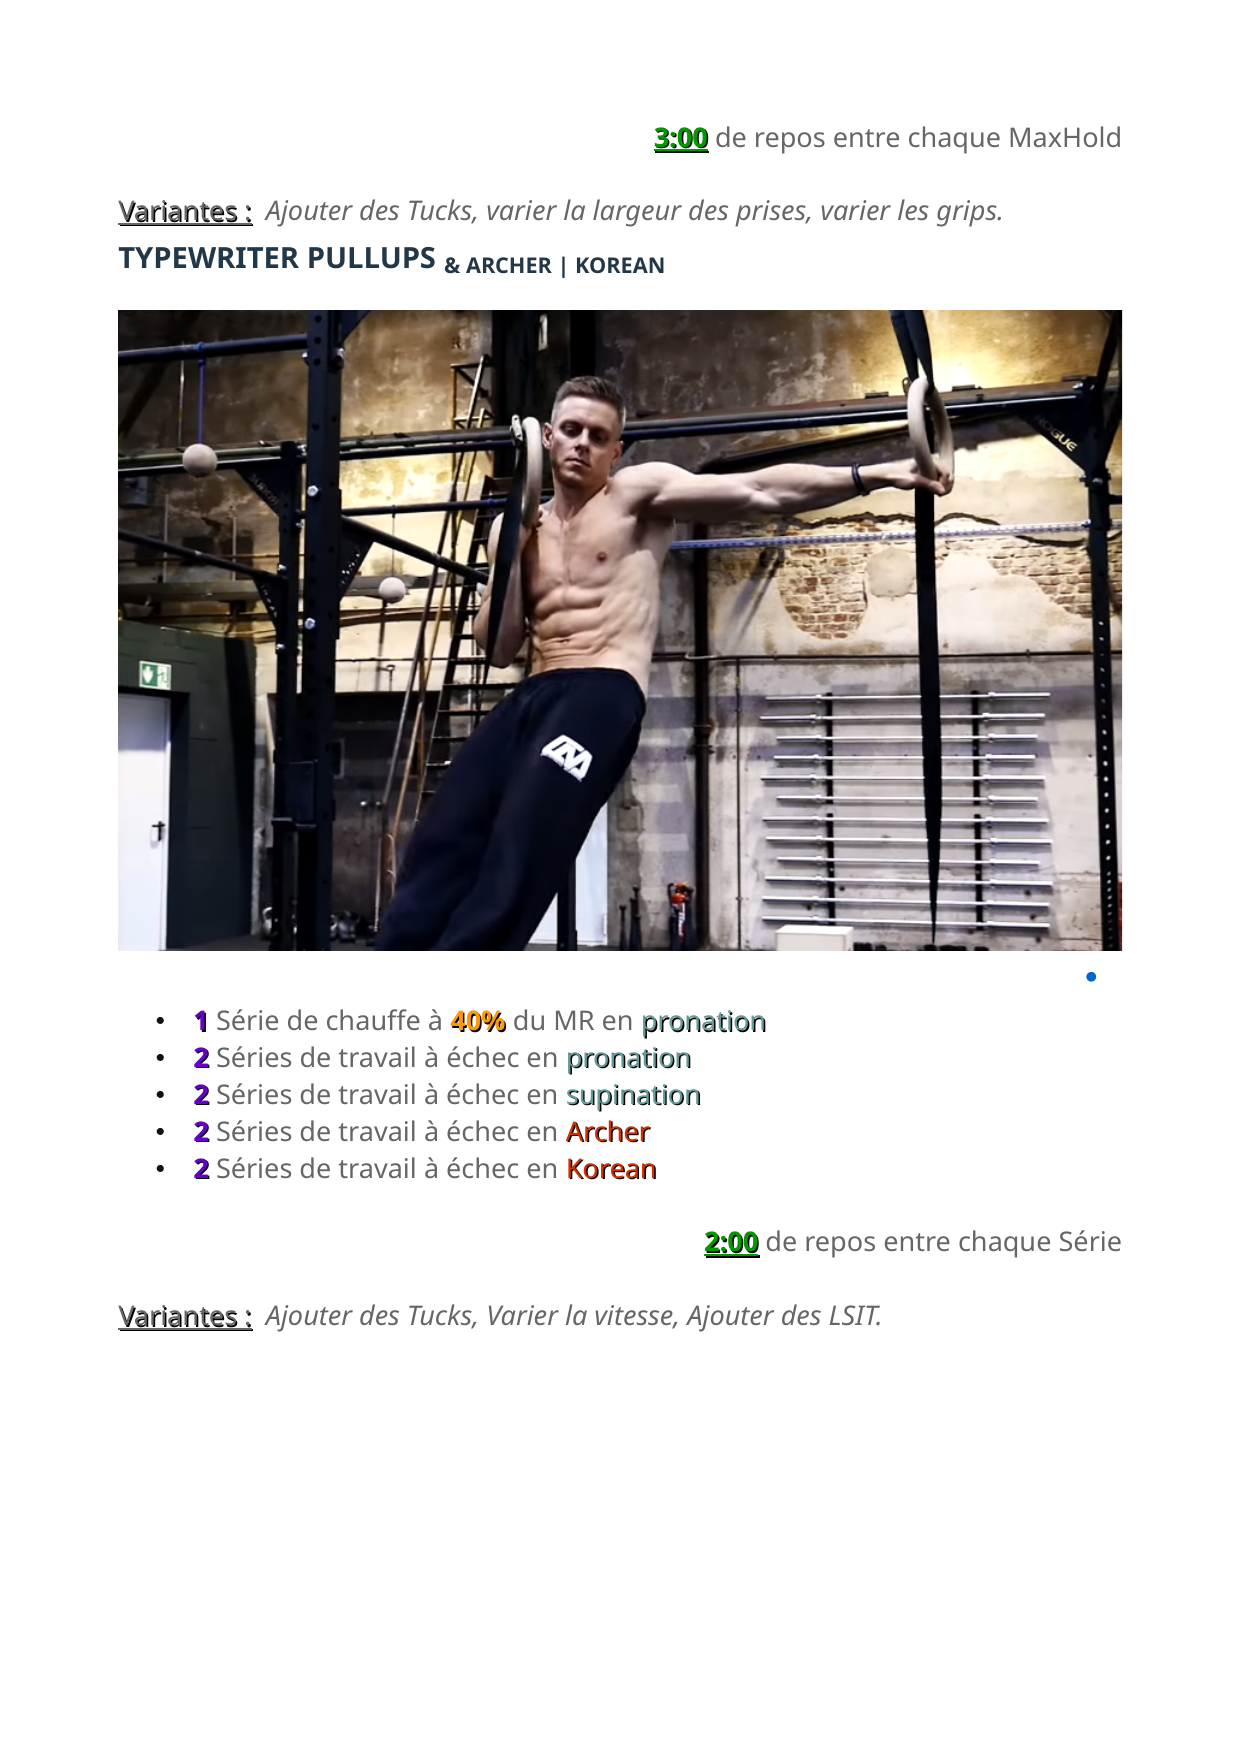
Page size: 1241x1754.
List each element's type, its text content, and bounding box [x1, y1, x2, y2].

text Variantes : Ajouter des Tucks, varier la largeur des prises, varier les grips. [118, 192, 1122, 229]
text Variantes : Ajouter des Tucks, Varier la vitesse, Ajouter des LSIT. [118, 1297, 1122, 1333]
list 2 Séries de travail à échec en supination [156, 1075, 1122, 1112]
list 2 Séries de travail à échec en Korean [156, 1149, 1122, 1186]
picture [118, 310, 1123, 951]
text TYPEWRITER PULLUPS & ARCHER | KOREAN [118, 229, 1122, 280]
list 2 Séries de travail à échec en Archer [156, 1112, 1122, 1149]
list 1 Série de chauffe à 40% du MR en pronation [156, 1002, 1122, 1038]
text 3:00 de repos entre chaque MaxHold [118, 118, 1122, 155]
text 2:00 de repos entre chaque Série [118, 1223, 1122, 1260]
list 2 Séries de travail à échec en pronation [156, 1038, 1122, 1075]
